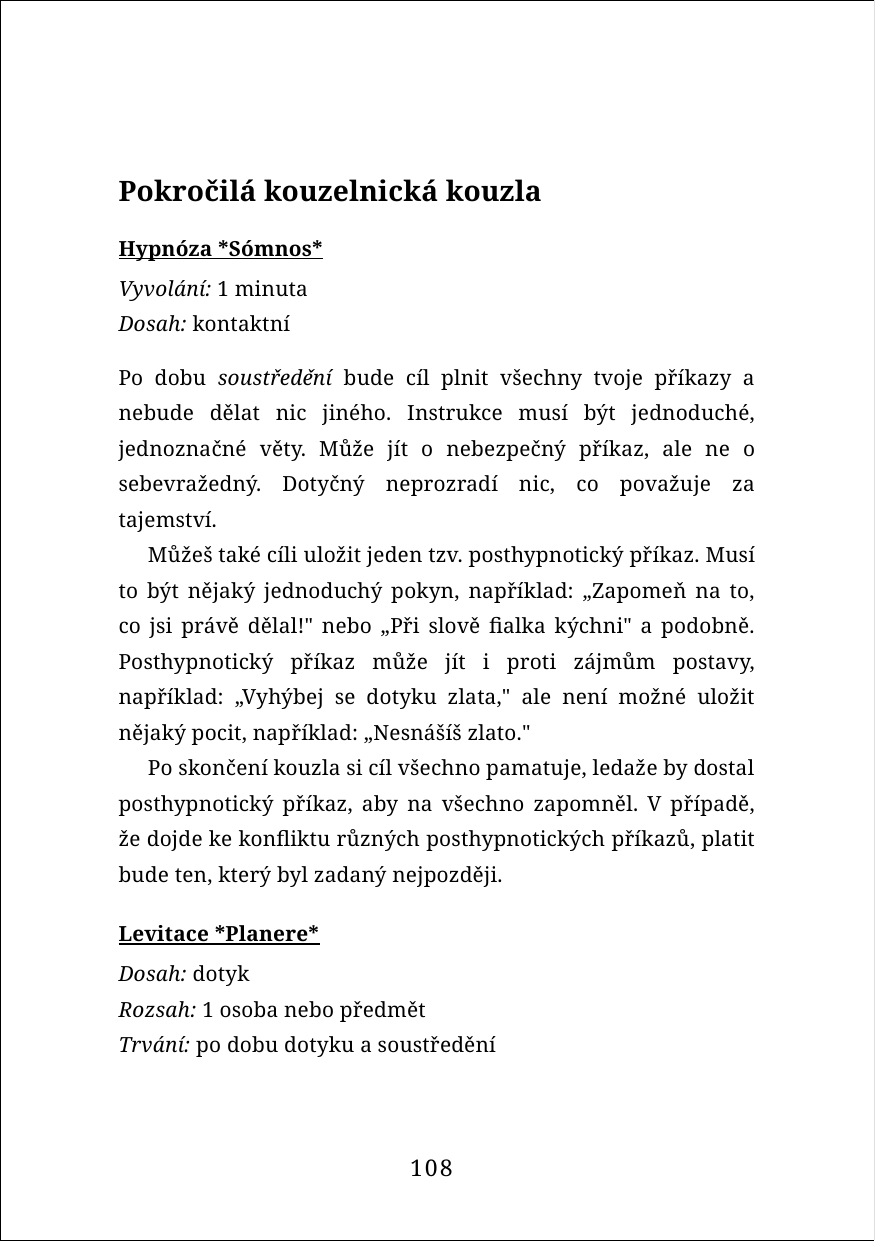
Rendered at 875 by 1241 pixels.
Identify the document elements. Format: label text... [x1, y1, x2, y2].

subtitle Pokročilá kouzelnická kouzla [118, 172, 756, 210]
text Vyvolání: 1 minuta Dosah: kontaktní [118, 274, 756, 338]
subtitle Levitace *Planere* [118, 919, 756, 948]
text Dosah: dotyk Rozsah: 1 osoba nebo předmět Trvání: po dobu dotyku a soustředění [118, 959, 756, 1059]
text Po dobu soustředění bude cíl plnit všechny tvoje příkazy a nebude dělat nic jiného. Instrukce musí být jednoduché, jednoznačné věty. Může jít o nebezpečný příkaz, ale ne o sebevražedný. Dotyčný neprozradí nic, co považuje za tajemství. Můžeš také cíli uložit jeden tzv. posthypnotický příkaz. Musí to být nějaký jednoduchý pokyn, například: „Zapomeň na to, co jsi právě dělal!" nebo „Při slově fialka kýchni" a podobně. Posthypnotický příkaz může jít i proti zájmům postavy, například: „Vyhýbej se dotyku zlata," ale není možné uložit nějaký pocit, například: „Nesnášíš zlato." Po skončení kouzla si cíl všechno pamatuje, ledaže by dostal posthypnotický příkaz, aby na všechno zapomněl. V případě, že dojde ke konfliktu různých posthypnotických příkazů, platit bude ten, který byl zadaný nejpozději. [118, 363, 756, 888]
subtitle Hypnóza *Sómnos* [118, 234, 756, 262]
